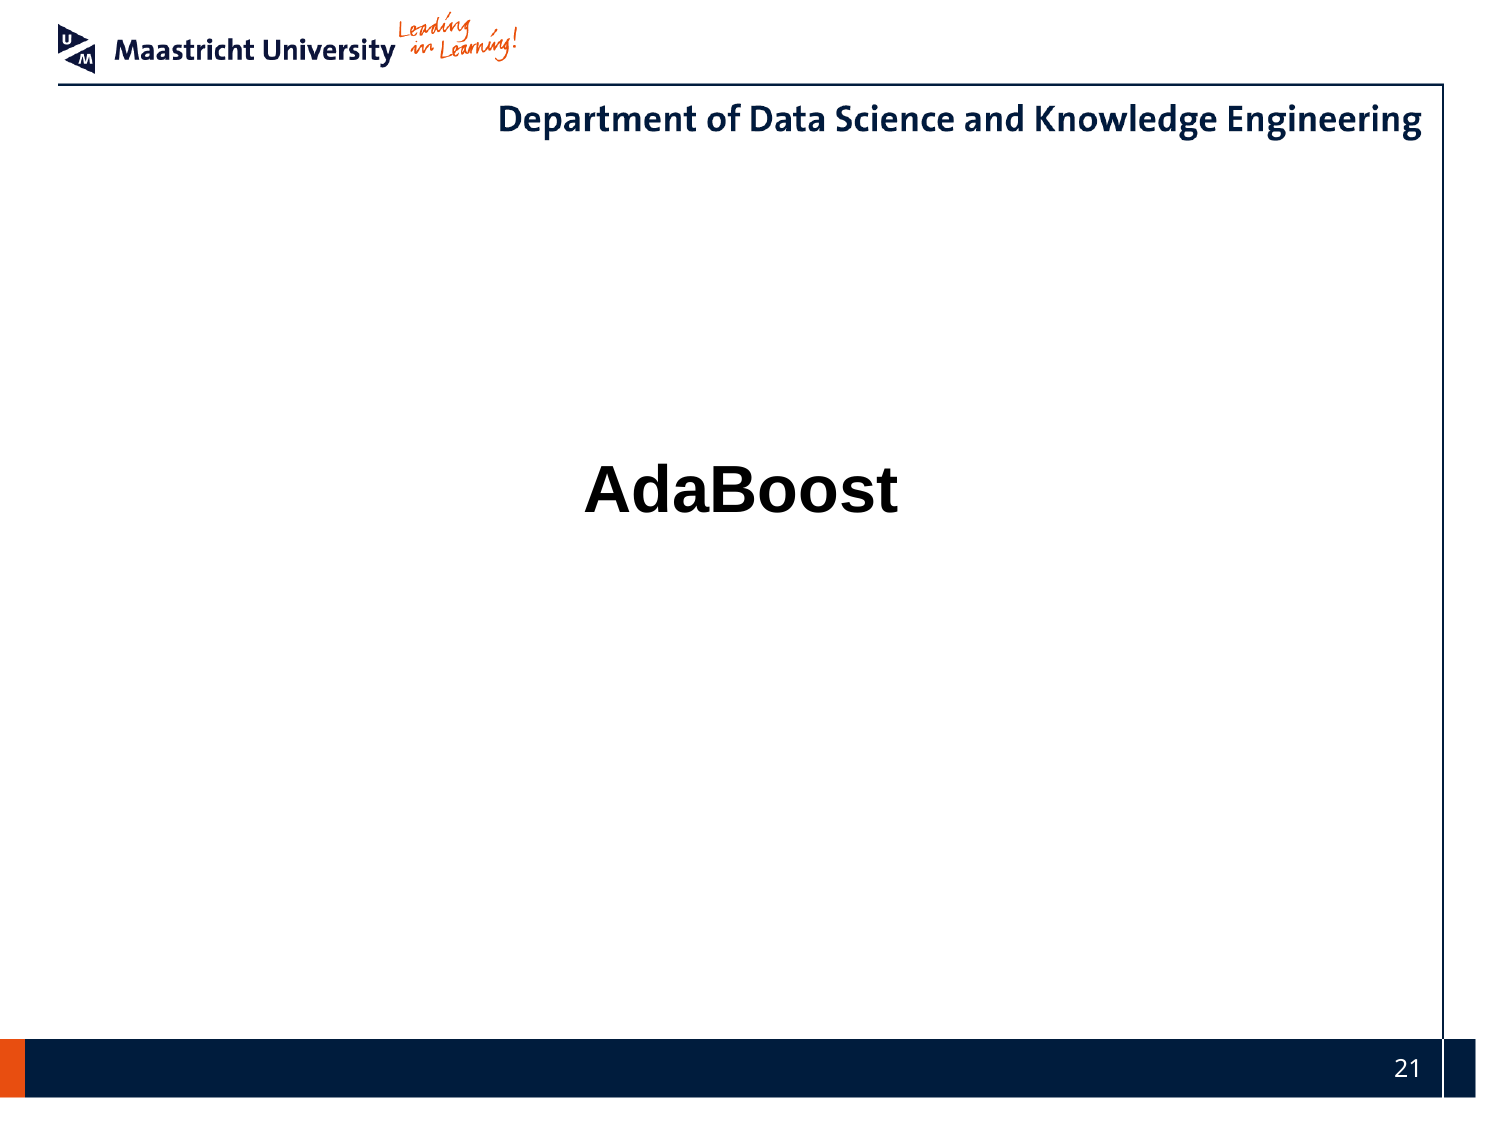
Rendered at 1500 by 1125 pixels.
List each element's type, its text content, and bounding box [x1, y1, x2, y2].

subtitle AdaBoost [57, 200, 1425, 780]
picture [0, 0, 1500, 1125]
